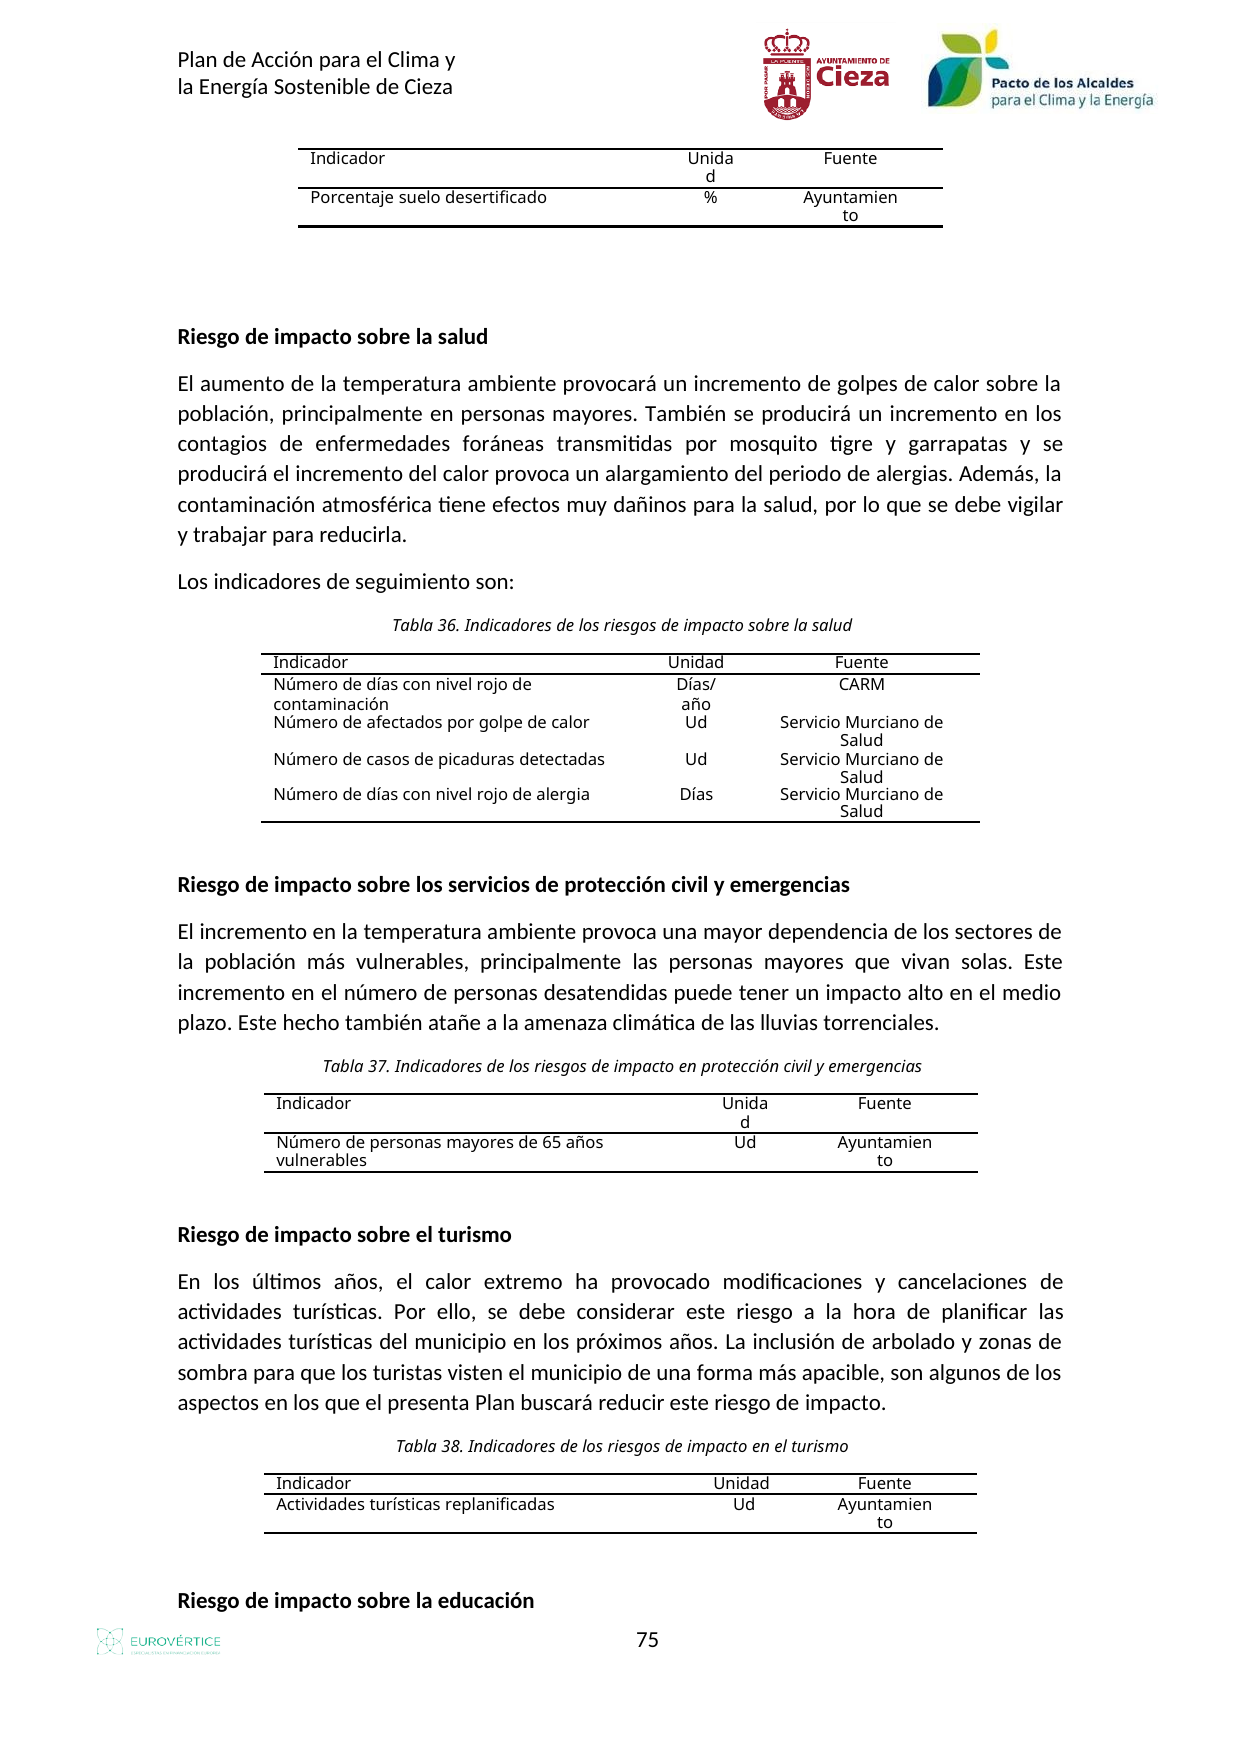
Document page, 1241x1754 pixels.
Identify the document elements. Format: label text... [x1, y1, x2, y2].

table_cell Días [632, 787, 748, 821]
text Tabla 38. Indicadores de los riesgos de impacto en el turismo [282, 1435, 962, 1458]
table_cell Ayuntamiento [803, 1134, 977, 1171]
table_header Fuente [803, 1475, 977, 1493]
table_cell Ayuntamiento [803, 1495, 977, 1532]
table_cell Servicio Murciano de Salud [748, 787, 980, 821]
table_cell Servicio Murciano de Salud [748, 714, 980, 750]
table_cell Número de casos de picaduras detectadas [261, 750, 632, 787]
table_header Unidad [632, 655, 748, 673]
table_header Unidad [678, 1095, 803, 1132]
table_cell Días/año [632, 675, 748, 714]
table_cell Número de afectados por golpe de calor [261, 714, 632, 750]
picture [921, 23, 1159, 114]
table_cell Ud [632, 750, 748, 787]
table_header Indicador [298, 150, 600, 187]
table_cell Ud [632, 714, 748, 750]
table_header Unidad [600, 150, 768, 187]
table_header Indicador [264, 1475, 617, 1493]
subtitle Riesgo de impacto sobre el turismo [177, 1220, 1119, 1248]
subtitle Riesgo de impacto sobre los servicios de protección civil y emergencias [177, 870, 1119, 898]
table_header Fuente [803, 1095, 977, 1132]
subtitle Riesgo de impacto sobre la educación [177, 1586, 1119, 1614]
table_cell Número de días con nivel rojo de alergia [261, 787, 632, 821]
table_cell Número de días con nivel rojo de contaminación [261, 675, 632, 714]
text Tabla 36. Indicadores de los riesgos de impacto sobre la salud [282, 614, 962, 637]
text En los últimos años, el calor extremo ha provocado modificaciones y cancelaciones de actividades turísticas. Por ello, se debe considerar este riesgo a la hora de planificar las actividades turísticas del municipio en los próximos años. La inclusión de arbolado y zonas de sombra para que los turistas visten el municipio de una forma más apacible, son algunos de los aspectos en los que el presenta Plan buscará reducir este riesgo de impacto. [177, 1267, 1064, 1416]
table_header Unidad [617, 1475, 803, 1493]
table_cell % [600, 189, 768, 225]
table_cell Porcentaje suelo desertificado [298, 189, 600, 225]
table_cell Actividades turísticas replanificadas [264, 1495, 617, 1532]
text El incremento en la temperatura ambiente provoca una mayor dependencia de los sectores de la población más vulnerables, principalmente las personas mayores que vivan solas. Este incremento en el número de personas desatendidas puede tener un impacto alto en el medio plazo. Este hecho también atañe a la amenaza climática de las lluvias torrenciales. [177, 917, 1063, 1036]
picture [755, 22, 897, 125]
subtitle Riesgo de impacto sobre la salud [177, 322, 1119, 350]
table_header Fuente [769, 150, 942, 187]
table_cell Servicio Murciano de Salud [748, 750, 980, 787]
table_cell Ud [678, 1134, 803, 1171]
table_cell Número de personas mayores de 65 años vulnerables [264, 1134, 678, 1171]
table_header Indicador [261, 655, 632, 673]
text El aumento de la temperatura ambiente provocará un incremento de golpes de calor sobre la población, principalmente en personas mayores. También se producirá un incremento en los contagios de enfermedades foráneas transmitidas por mosquito tigre y garrapatas y se producirá el incremento del calor provoca un alargamiento del periodo de alergias. Además, la contaminación atmosférica tiene efectos muy dañinos para la salud, por lo que se debe vigilar y trabajar para reducirla. [177, 369, 1063, 548]
table_header Fuente [748, 655, 980, 673]
table_cell Ud [617, 1495, 803, 1532]
text Tabla 37. Indicadores de los riesgos de impacto en protección civil y emergencias [282, 1055, 962, 1077]
table_cell CARM [748, 675, 980, 714]
table_header Indicador [264, 1095, 678, 1132]
text Los indicadores de seguimiento son: [177, 567, 1119, 595]
table_cell Ayuntamiento [769, 189, 942, 225]
picture [96, 1628, 221, 1655]
